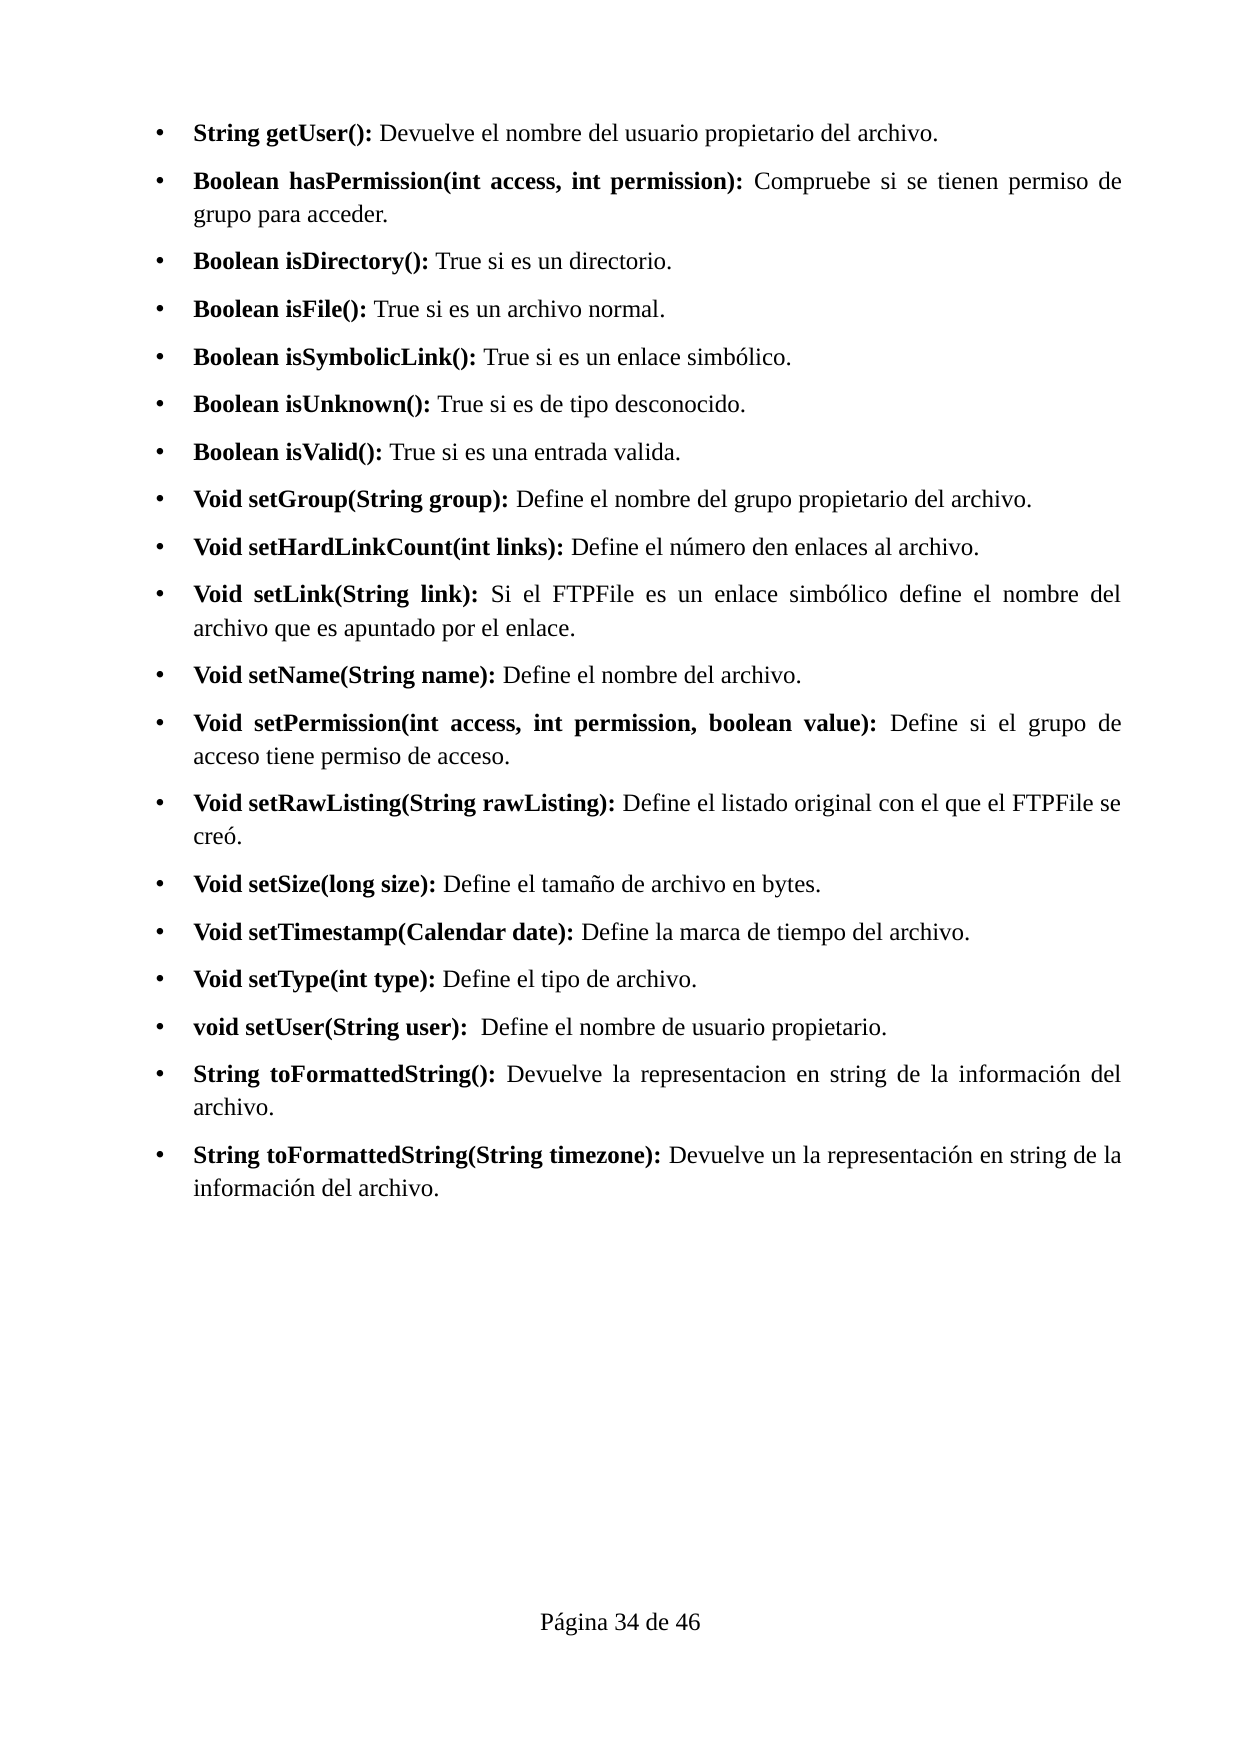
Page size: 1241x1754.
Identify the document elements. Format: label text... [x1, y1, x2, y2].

list Void setSize(long size): Define el tamaño de archivo en bytes. [156, 869, 1122, 898]
list Void setHardLinkCount(int links): Define el número den enlaces al archivo. [156, 532, 1122, 561]
list Void setName(String name): Define el nombre del archivo. [156, 660, 1122, 689]
list Void setType(int type): Define el tipo de archivo. [156, 964, 1122, 993]
list Void setPermission(int access, int permission, boolean value): Define si el grupo de acceso tiene permiso de acceso. [156, 708, 1122, 769]
list Void setLink(String link): Si el FTPFile es un enlace simbólico define el nombre del archivo que es apuntado por el enlace. [156, 579, 1122, 641]
list Boolean isSymbolicLink(): True si es un enlace simbólico. [156, 342, 1122, 370]
list Boolean isFile(): True si es un archivo normal. [156, 294, 1122, 323]
list Boolean isValid(): True si es una entrada valida. [156, 437, 1122, 466]
list Boolean isDirectory(): True si es un directorio. [156, 246, 1122, 275]
list Void setGroup(String group): Define el nombre del grupo propietario del archivo. [156, 484, 1122, 513]
list Void setRawListing(String rawListing): Define el listado original con el que el FTPFile se creó. [156, 788, 1122, 850]
list void setUser(String user): Define el nombre de usuario propietario. [156, 1012, 1122, 1041]
list Boolean hasPermission(int access, int permission): Compruebe si se tienen permiso de grupo para acceder. [156, 166, 1122, 227]
list Boolean isUnknown(): True si es de tipo desconocido. [156, 389, 1122, 418]
list String getUser(): Devuelve el nombre del usuario propietario del archivo. [156, 118, 1122, 147]
list String toFormattedString(String timezone): Devuelve un la representación en string de la información del archivo. [156, 1140, 1122, 1202]
list String toFormattedString(): Devuelve la representacion en string de la información del archivo. [156, 1059, 1122, 1121]
list Void setTimestamp(Calendar date): Define la marca de tiempo del archivo. [156, 917, 1122, 945]
